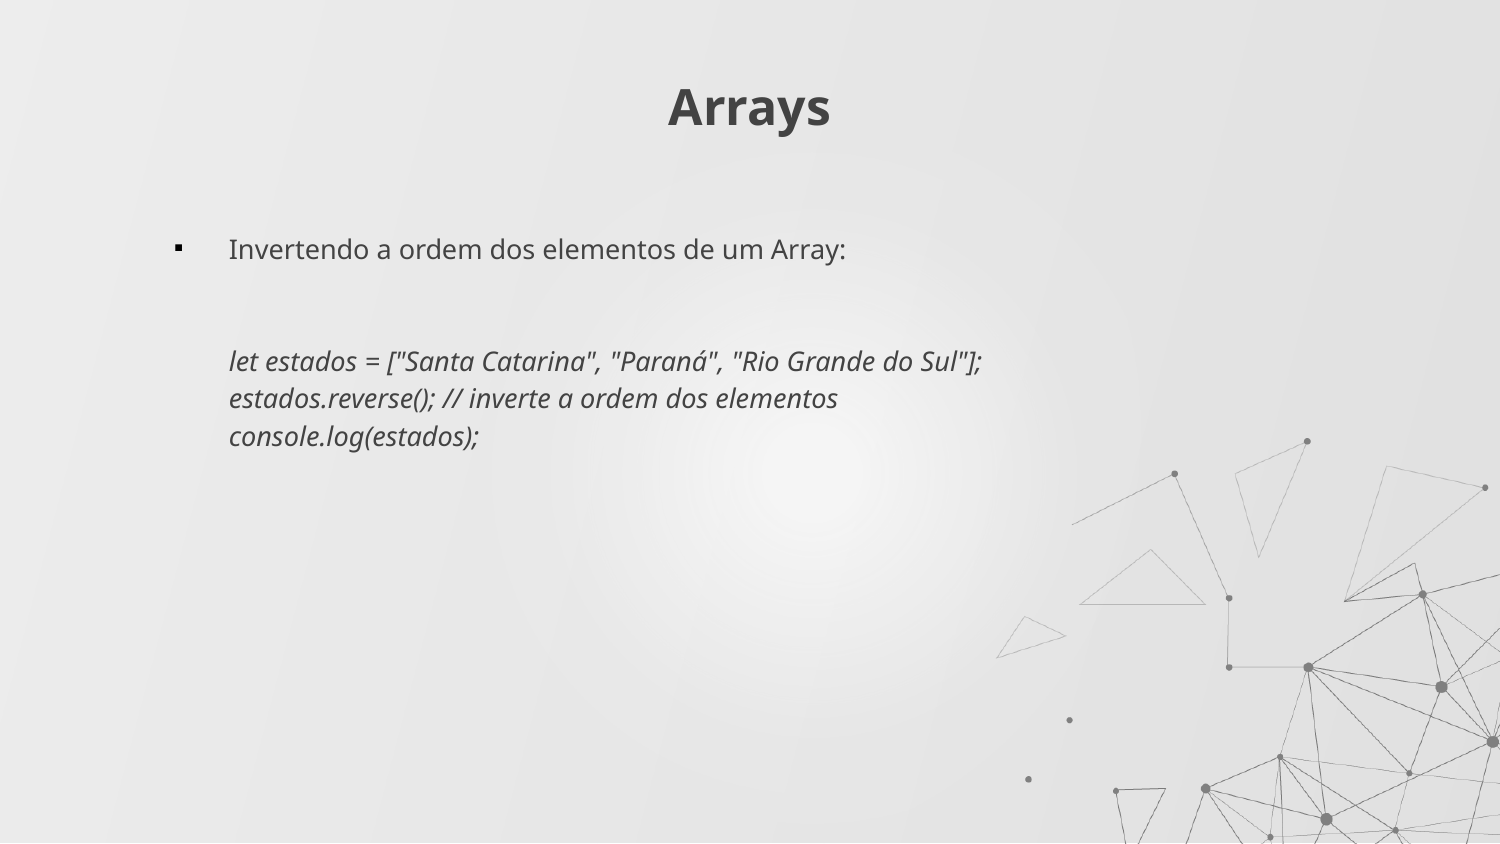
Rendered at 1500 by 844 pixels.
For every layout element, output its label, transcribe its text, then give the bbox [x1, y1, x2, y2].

list Invertendo a ordem dos elementos de um Array: let estados = ["Santa Catarina", "Paraná", "Rio Grande do Sul"]; estados.reverse(); // inverte a ordem dos elementos console.log(estados); [142, 216, 1278, 455]
picture [0, 0, 1500, 844]
title Arrays [60, 60, 1441, 216]
